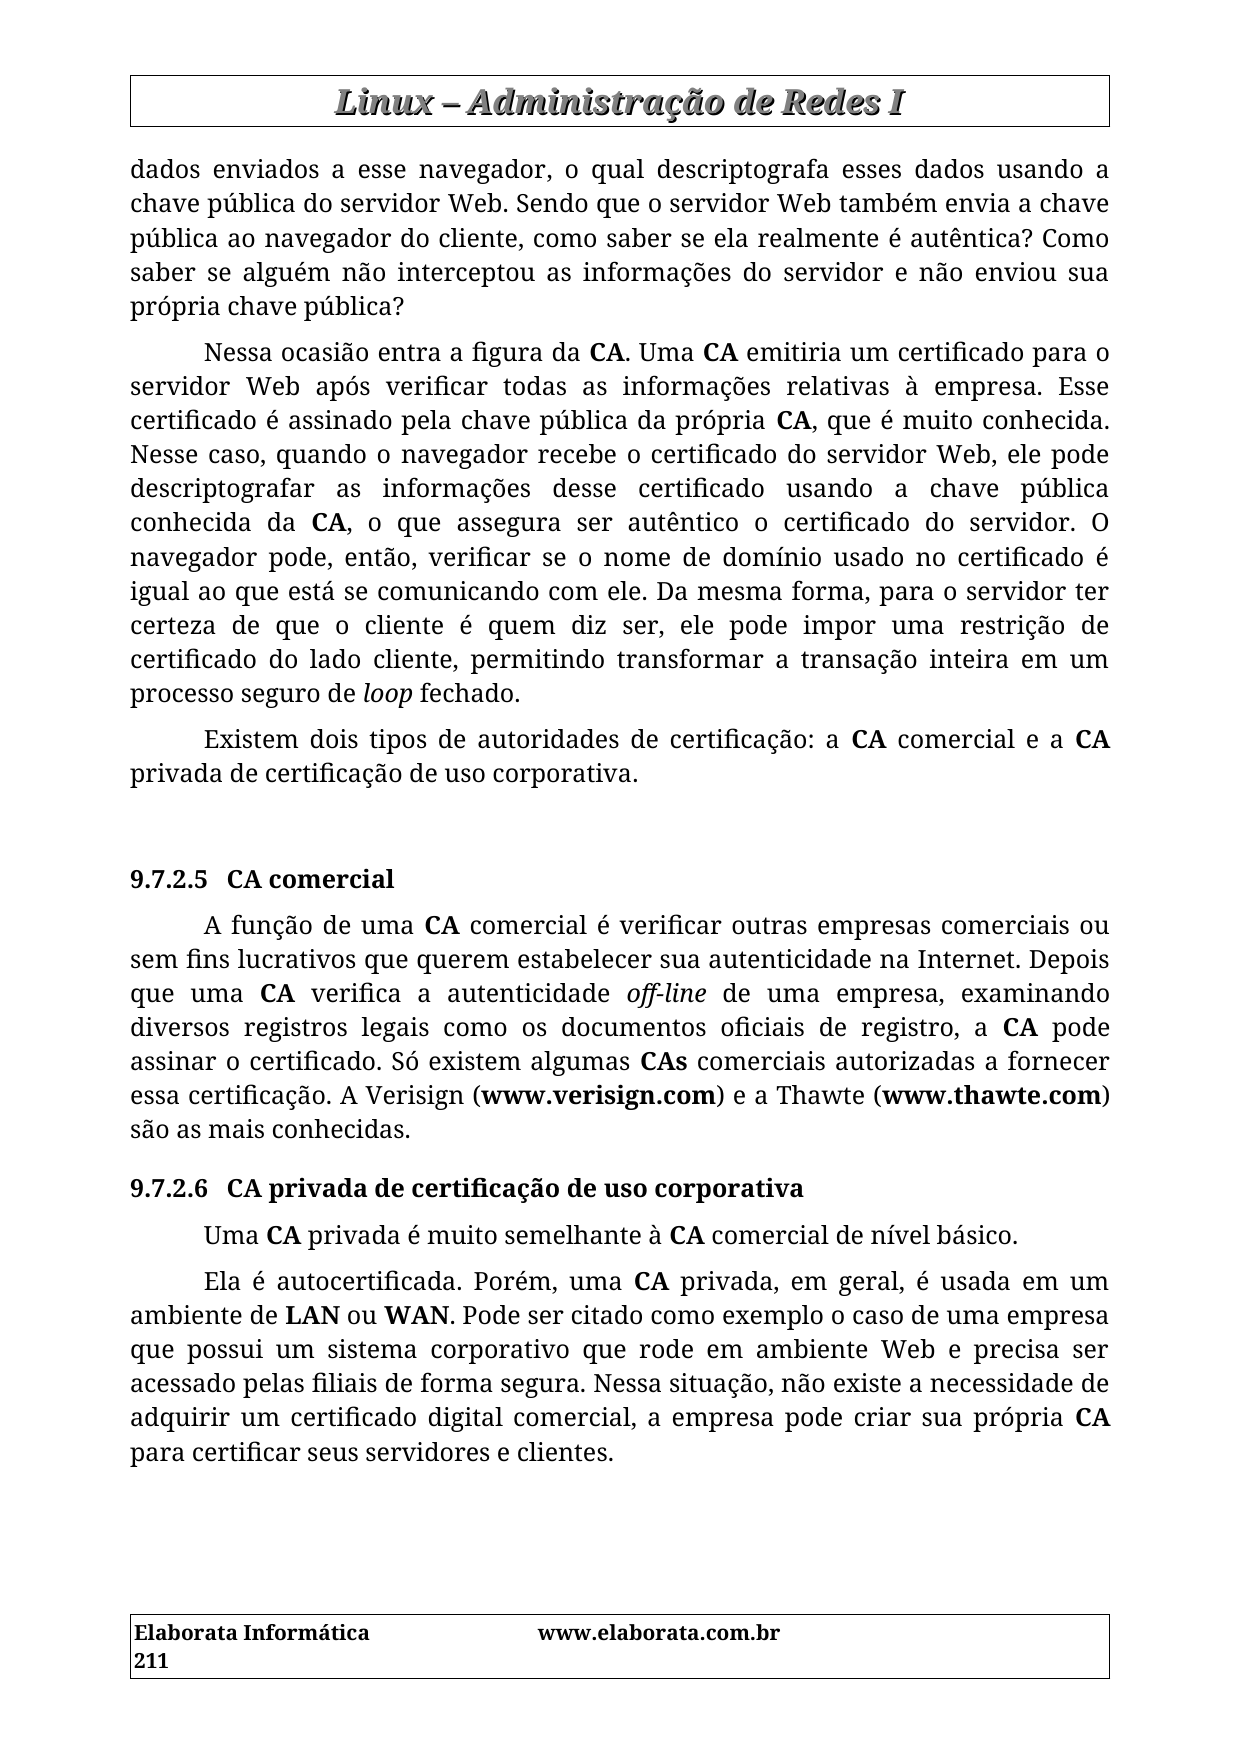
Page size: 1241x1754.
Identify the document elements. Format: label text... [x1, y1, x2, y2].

subtitle CA privada de certificação de uso corporativa [130, 1171, 1110, 1205]
text dados enviados a esse navegador, o qual descriptografa esses dados usando a chave pública do servidor Web. Sendo que o servidor Web também envia a chave pública ao navegador do cliente, como saber se ela realmente é autêntica? Como saber se alguém não interceptou as informações do servidor e não enviou sua própria chave pública? [130, 152, 1110, 322]
subtitle CA comercial [130, 861, 1110, 895]
text Uma CA privada é muito semelhante à CA comercial de nível básico. [130, 1217, 1110, 1251]
text A função de uma CA comercial é verificar outras empresas comerciais ou sem fins lucrativos que querem estabelecer sua autenticidade na Internet. Depois que uma CA verifica a autenticidade off-line de uma empresa, examinando diversos registros legais como os documentos oficiais de registro, a CA pode assinar o certificado. Só existem algumas CAs comerciais autorizadas a fornecer essa certificação. A Verisign (www.verisign.com) e a Thawte (www.thawte.com) são as mais conhecidas. [130, 908, 1110, 1146]
text Existem dois tipos de autoridades de certificação: a CA comercial e a CA privada de certificação de uso corporativa. [130, 722, 1110, 790]
text Ela é autocertificada. Porém, uma CA privada, em geral, é usada em um ambiente de LAN ou WAN. Pode ser citado como exemplo o caso de uma empresa que possui um sistema corporativo que rode em ambiente Web e precisa ser acessado pelas filiais de forma segura. Nessa situação, não existe a necessidade de adquirir um certificado digital comercial, a empresa pode criar sua própria CA para certificar seus servidores e clientes. [130, 1264, 1110, 1468]
text Nessa ocasião entra a figura da CA. Uma CA emitiria um certificado para o servidor Web após verificar todas as informações relativas à empresa. Esse certificado é assinado pela chave pública da própria CA, que é muito conhecida. Nesse caso, quando o navegador recebe o certificado do servidor Web, ele pode descriptografar as informações desse certificado usando a chave pública conhecida da CA, o que assegura ser autêntico o certificado do servidor. O navegador pode, então, verificar se o nome de domínio usado no certificado é igual ao que está se comunicando com ele. Da mesma forma, para o servidor ter certeza de que o cliente é quem diz ser, ele pode impor uma restrição de certificado do lado cliente, permitindo transformar a transação inteira em um processo seguro de loop fechado. [130, 335, 1110, 709]
